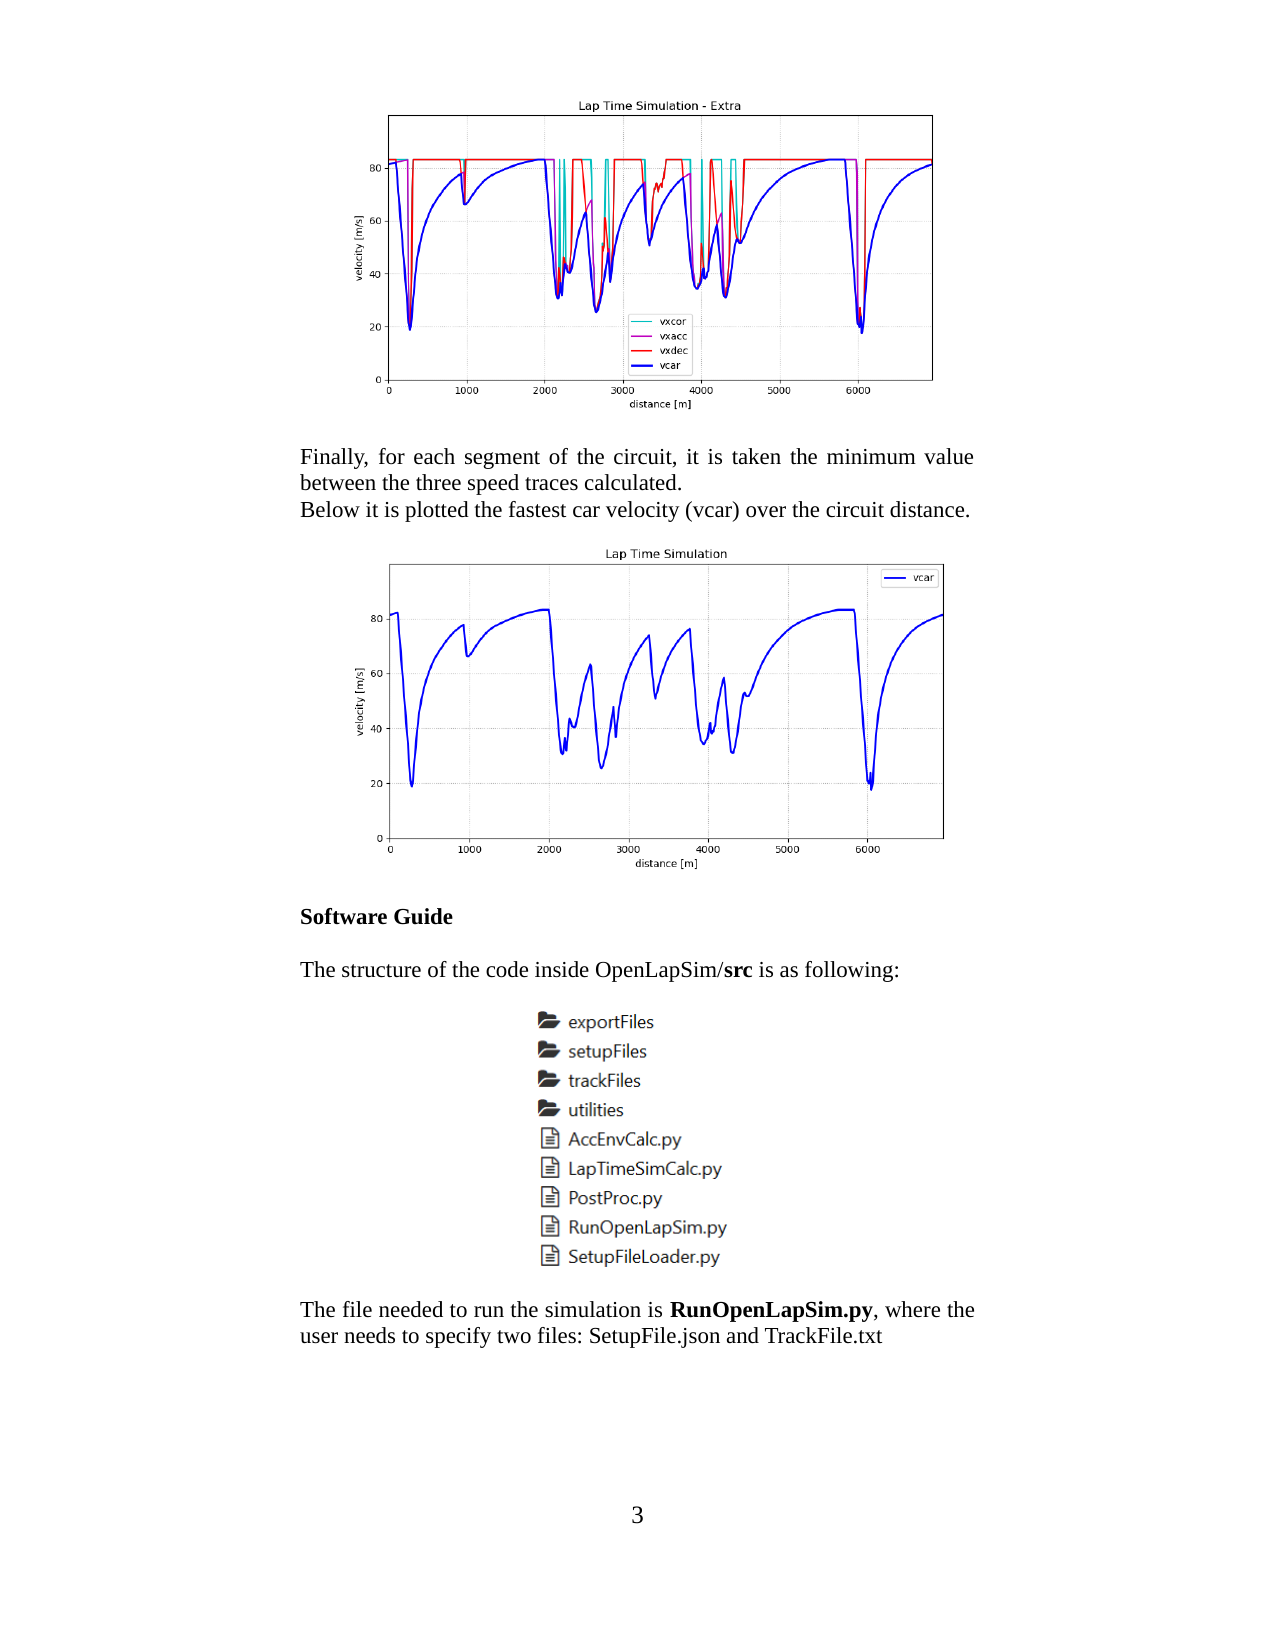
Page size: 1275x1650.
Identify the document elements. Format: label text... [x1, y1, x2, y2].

text Finally, for each segment of the circuit, it is taken the minimum value between the three speed traces calculated. [300, 443, 975, 496]
text Below it is plotted the fastest car velocity (vcar) over the circuit distance. [300, 496, 975, 522]
text The file needed to run the simulation is RunOpenLapSim.py, where the user needs to specify two files: SetupFile.json and TrackFile.txt [300, 1296, 975, 1348]
text Software Guide [300, 903, 975, 930]
text The structure of the code inside OpenLapSim/src is as following: [300, 956, 975, 982]
